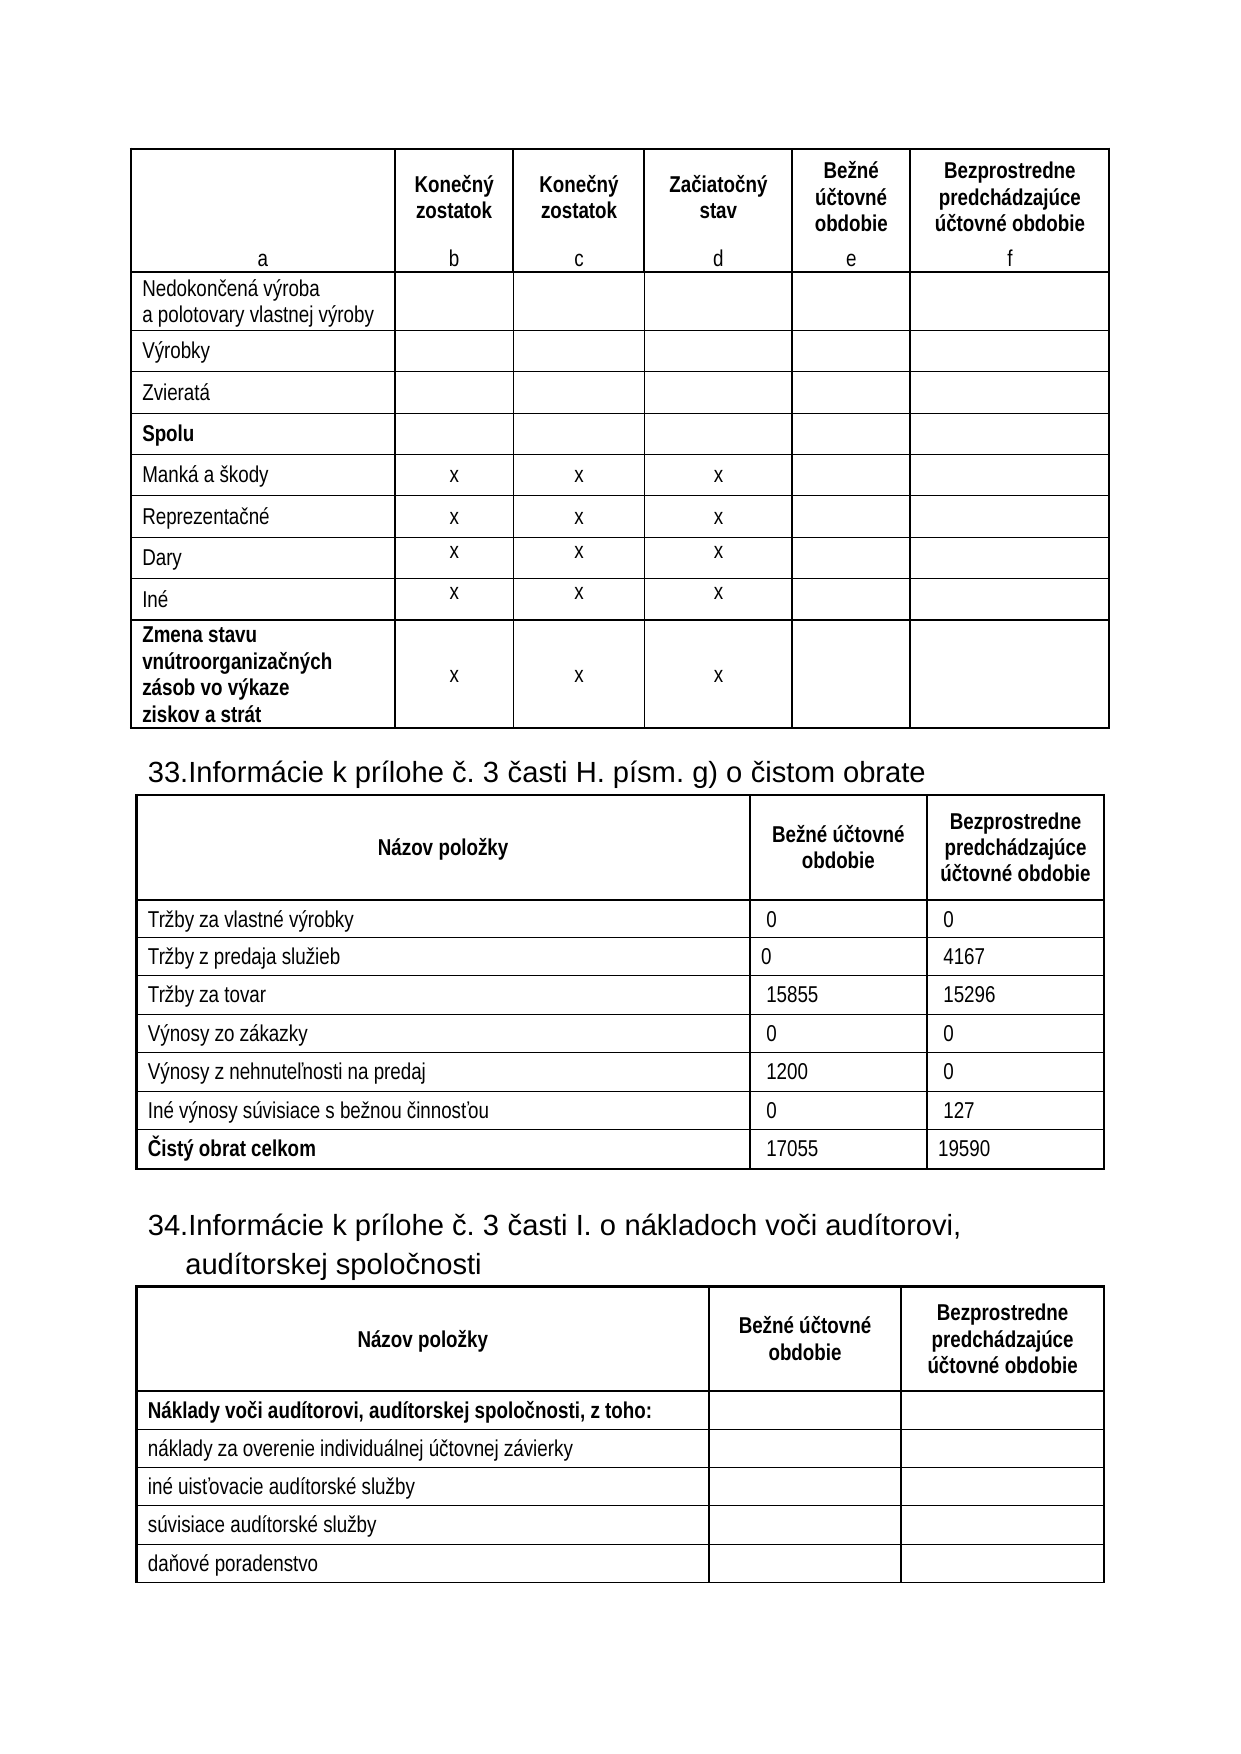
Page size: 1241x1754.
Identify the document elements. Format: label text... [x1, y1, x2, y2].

table_cell x [396, 455, 513, 495]
table_cell x [645, 538, 791, 578]
table_cell [396, 331, 513, 371]
table_cell Čistý obrat celkom [138, 1130, 749, 1168]
table_cell x [645, 455, 791, 495]
table_cell [793, 372, 909, 413]
table_cell náklady za overenie individuálnej účtovnej závierky [138, 1430, 708, 1467]
table_cell [514, 414, 644, 454]
table_cell [645, 414, 791, 454]
table_cell x [396, 538, 513, 578]
table_cell [902, 1506, 1103, 1544]
table_cell 0 [928, 1053, 1103, 1091]
table_cell 15296 [928, 976, 1103, 1014]
table_cell [396, 273, 513, 330]
table_cell súvisiace audítorské služby [138, 1506, 708, 1544]
table_cell [793, 455, 909, 495]
table_cell [132, 150, 394, 244]
table_cell x [645, 579, 791, 619]
table_header Bežné účtovné obdobie [751, 796, 926, 898]
table_cell Bežné účtovné obdobie [793, 150, 909, 244]
table_cell [911, 414, 1108, 454]
table_header Názov položky [138, 796, 749, 898]
table_cell Manká a škody [132, 455, 394, 495]
table_cell 0 [928, 1015, 1103, 1052]
table_cell [793, 538, 909, 578]
table_cell x [645, 621, 791, 727]
table_cell 15855 [751, 976, 926, 1014]
table_cell 0 [928, 901, 1103, 937]
table_cell [710, 1545, 900, 1582]
table_cell Bezprostredne predchádzajúce účtovné obdobie [911, 150, 1108, 244]
table_cell Začiatočný stav [645, 150, 791, 244]
table_cell [911, 372, 1108, 413]
table_cell 0 [751, 938, 926, 975]
table_cell [710, 1468, 900, 1505]
table_header Bežné účtovné obdobie [710, 1288, 900, 1390]
table_cell [911, 496, 1108, 537]
table_cell [911, 579, 1108, 619]
table_cell [911, 331, 1108, 371]
table_cell Iné [132, 579, 394, 619]
table_cell [396, 372, 513, 413]
table_cell Iné výnosy súvisiace s bežnou činnosťou [138, 1092, 749, 1129]
table_cell [793, 273, 909, 330]
table_cell f [911, 245, 1108, 271]
table_cell c [514, 245, 643, 271]
table_cell [793, 621, 909, 727]
title Informácie k prílohe č. 3 časti I. o nákladoch voči audítorovi, audítorskej spoločnosti [148, 1208, 1093, 1280]
table_cell [902, 1392, 1103, 1428]
table_cell [710, 1506, 900, 1544]
table_cell Výrobky [132, 331, 394, 371]
table_cell [793, 331, 909, 371]
table_cell x [396, 579, 513, 619]
table_cell a [132, 245, 394, 271]
table_cell x [514, 579, 644, 619]
table_cell e [793, 245, 909, 271]
table_cell [514, 372, 644, 413]
table_cell x [645, 496, 791, 537]
table_cell [710, 1430, 900, 1467]
table_cell Výnosy zo zákazky [138, 1015, 749, 1052]
table_cell 4167 [928, 938, 1103, 975]
table_cell daňové poradenstvo [138, 1545, 708, 1582]
table_cell 17055 [751, 1130, 926, 1168]
table_cell 127 [928, 1092, 1103, 1129]
table_header Bezprostredne predchádzajúce účtovné obdobie [928, 796, 1103, 898]
table_cell 0 [751, 901, 926, 937]
table_cell 0 [751, 1092, 926, 1129]
table_cell [793, 414, 909, 454]
table_cell Zmena stavu vnútroorganizačných zásob vo výkaze ziskov a strát [132, 621, 394, 727]
table_cell x [514, 455, 644, 495]
table_cell b [396, 245, 512, 271]
table_cell [396, 414, 513, 454]
table_cell [793, 579, 909, 619]
table_cell [645, 273, 791, 330]
table_cell iné uisťovacie audítorské služby [138, 1468, 708, 1505]
table_cell [902, 1430, 1103, 1467]
table_cell d [645, 245, 791, 271]
table_cell Tržby za vlastné výrobky [138, 901, 749, 937]
table_cell [514, 331, 644, 371]
table_cell Výnosy z nehnuteľnosti na predaj [138, 1053, 749, 1091]
table_cell Reprezentačné [132, 496, 394, 537]
table_cell [710, 1392, 900, 1428]
table_cell Konečný zostatok [514, 150, 643, 244]
table_cell Zvieratá [132, 372, 394, 413]
table_cell [793, 496, 909, 537]
table_cell [902, 1468, 1103, 1505]
table_cell 19590 [928, 1130, 1103, 1168]
table_cell Dary [132, 538, 394, 578]
table_cell 0 [751, 1015, 926, 1052]
table_cell [911, 273, 1108, 330]
table_cell [911, 538, 1108, 578]
table_cell x [514, 496, 644, 537]
table_cell [911, 621, 1108, 727]
table_header Bezprostredne predchádzajúce účtovné obdobie [902, 1288, 1103, 1390]
table_cell [911, 455, 1108, 495]
table_cell Tržby z predaja služieb [138, 938, 749, 975]
table_cell 1200 [751, 1053, 926, 1091]
table_cell Nedokončená výroba a polotovary vlastnej výroby [132, 273, 394, 330]
table_cell Konečný zostatok [396, 150, 512, 244]
table_cell x [396, 621, 513, 727]
table_cell [902, 1545, 1103, 1582]
table_cell Náklady voči audítorovi, audítorskej spoločnosti, z toho: [138, 1392, 708, 1428]
table_cell x [514, 621, 644, 727]
title Informácie k prílohe č. 3 časti H. písm. g) o čistom obrate [148, 755, 1093, 789]
table_cell [514, 273, 644, 330]
table_cell Tržby za tovar [138, 976, 749, 1014]
table_cell x [396, 496, 513, 537]
table_cell Spolu [132, 414, 394, 454]
table_cell [645, 372, 791, 413]
table_cell [645, 331, 791, 371]
table_header Názov položky [138, 1288, 708, 1390]
table_cell x [514, 538, 644, 578]
